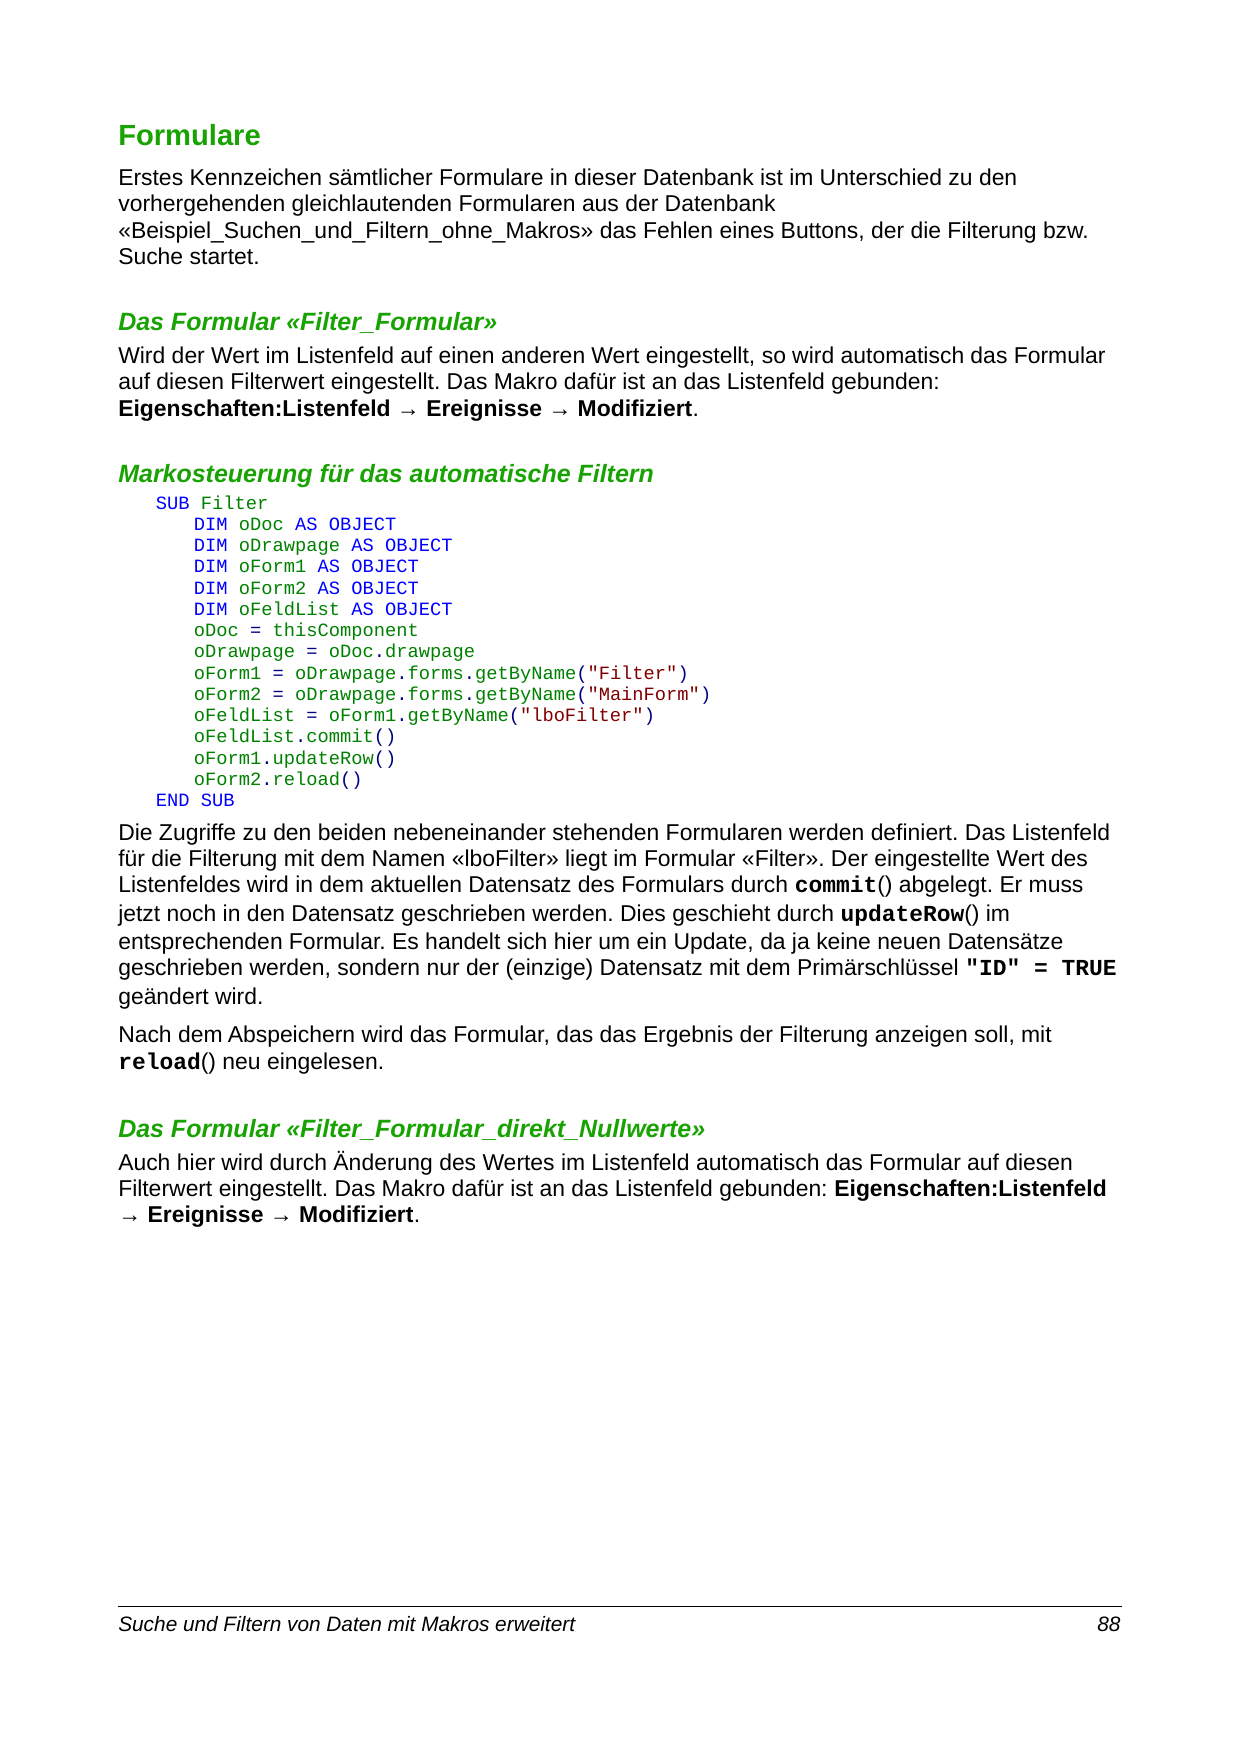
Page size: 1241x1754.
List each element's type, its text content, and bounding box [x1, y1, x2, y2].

text Nach dem Abspeichern wird das Formular, das das Ergebnis der Filterung anzeigen soll, mit reload() neu eingelesen. [118, 1021, 1122, 1076]
text Erstes Kennzeichen sämtlicher Formulare in dieser Datenbank ist im Unterschied zu den vorhergehenden gleichlautenden Formularen aus der Datenbank «Beispiel_Suchen_und_Filtern_ohne_Makros» das Fehlen eines Buttons, der die Filterung bzw. Suche startet. [118, 164, 1122, 269]
text oForm2.reload() [156, 770, 1122, 791]
text DIM oForm2 AS OBJECT [156, 578, 1122, 600]
text DIM oForm1 AS OBJECT [156, 557, 1122, 578]
text oForm1 = oDrawpage.forms.getByName("Filter") [156, 663, 1122, 685]
text SUB Filter [156, 493, 1122, 515]
text DIM oFeldList AS OBJECT [156, 600, 1122, 621]
text DIM oDrawpage AS OBJECT [156, 536, 1122, 557]
text DIM oDoc AS OBJECT [156, 515, 1122, 536]
text Wird der Wert im Listenfeld auf einen anderen Wert eingestellt, so wird automatisch das Formular auf diesen Filterwert eingestellt. Das Makro dafür ist an das Listenfeld gebunden: Eigenschaften:Listenfeld → Ereignisse → Modifiziert. [118, 342, 1122, 421]
text oFeldList.commit() [156, 727, 1122, 748]
subtitle Markosteuerung für das automatische Filtern [118, 458, 1122, 487]
text Auch hier wird durch Änderung des Wertes im Listenfeld automatisch das Formular auf diesen Filterwert eingestellt. Das Makro dafür ist an das Listenfeld gebunden: Eigenschaften:Listenfeld → Ereignisse → Modifiziert. [118, 1149, 1122, 1228]
text oDoc = thisComponent [156, 621, 1122, 642]
subtitle Das Formular «Filter_Formular» [118, 307, 1122, 336]
text oDrawpage = oDoc.drawpage [156, 642, 1122, 663]
text END SUB [156, 791, 1122, 812]
subtitle Formulare [118, 118, 1122, 152]
subtitle Das Formular «Filter_Formular_direkt_Nullwerte» [118, 1114, 1122, 1142]
text oForm2 = oDrawpage.forms.getByName("MainForm") [156, 685, 1122, 706]
text oForm1.updateRow() [156, 748, 1122, 770]
text oFeldList = oForm1.getByName("lboFilter") [156, 706, 1122, 727]
text Die Zugriffe zu den beiden nebeneinander stehenden Formularen werden definiert. Das Listenfeld für die Filterung mit dem Namen «lboFilter» liegt im Formular «Filter». Der eingestellte Wert des Listenfeldes wird in dem aktuellen Datensatz des Formulars durch commit() abgelegt. Er muss jetzt noch in den Datensatz geschrieben werden. Dies geschieht durch updateRow() im entsprechenden Formular. Es handelt sich hier um ein Update, da ja keine neuen Datensätze geschrieben werden, sondern nur der (einzige) Datensatz mit dem Primärschlüssel "ID" = TRUE geändert wird. [118, 818, 1122, 1009]
